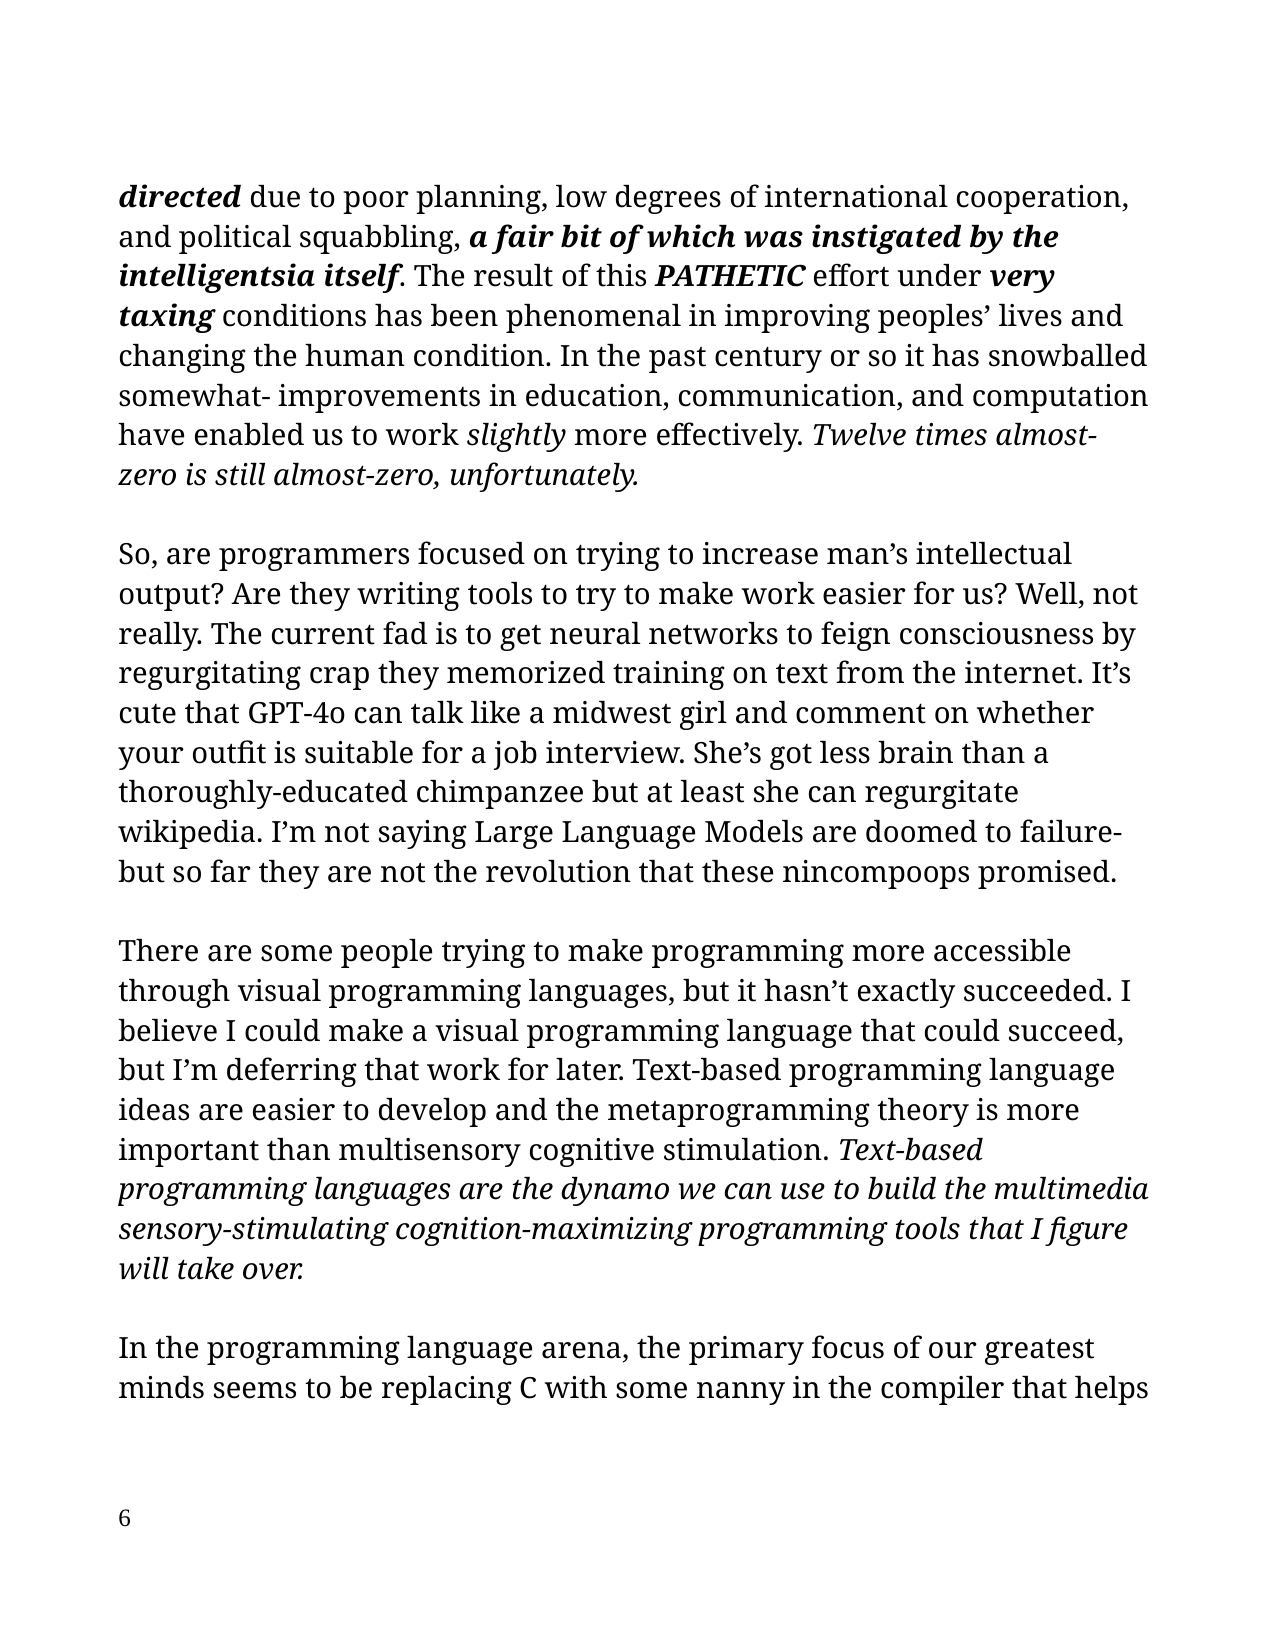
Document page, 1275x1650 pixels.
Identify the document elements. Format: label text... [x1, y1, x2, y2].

text There are some people trying to make programming more accessible through visual programming languages, but it hasn’t exactly succeeded. I believe I could make a visual programming language that could succeed, but I’m deferring that work for later. Text-based programming language ideas are easier to develop and the metaprogramming theory is more important than multisensory cognitive stimulation. Text-based programming languages are the dynamo we can use to build the multimedia sensory-stimulating cognition-maximizing programming tools that I figure will take over. [118, 930, 1157, 1288]
text So, are programmers focused on trying to increase man’s intellectual output? Are they writing tools to try to make work easier for us? Well, not really. The current fad is to get neural networks to feign consciousness by regurgitating crap they memorized training on text from the internet. It’s cute that GPT-4o can talk like a midwest girl and comment on whether your outfit is suitable for a job interview. She’s got less brain than a thoroughly-educated chimpanzee but at least she can regurgitate wikipedia. I’m not saying Large Language Models are doomed to failure- but so far they are not the revolution that these nincompoops promised. [118, 533, 1157, 891]
text directed due to poor planning, low degrees of international cooperation, and political squabbling, a fair bit of which was instigated by the intelligentsia itself. The result of this PATHETIC effort under very taxing conditions has been phenomenal in improving peoples’ lives and changing the human condition. In the past century or so it has snowballed somewhat- improvements in education, communication, and computation have enabled us to work slightly more effectively. Twelve times almost-zero is still almost-zero, unfortunately. [118, 176, 1157, 494]
text In the programming language arena, the primary focus of our greatest minds seems to be replacing C with some nanny in the compiler that helps [118, 1327, 1157, 1407]
